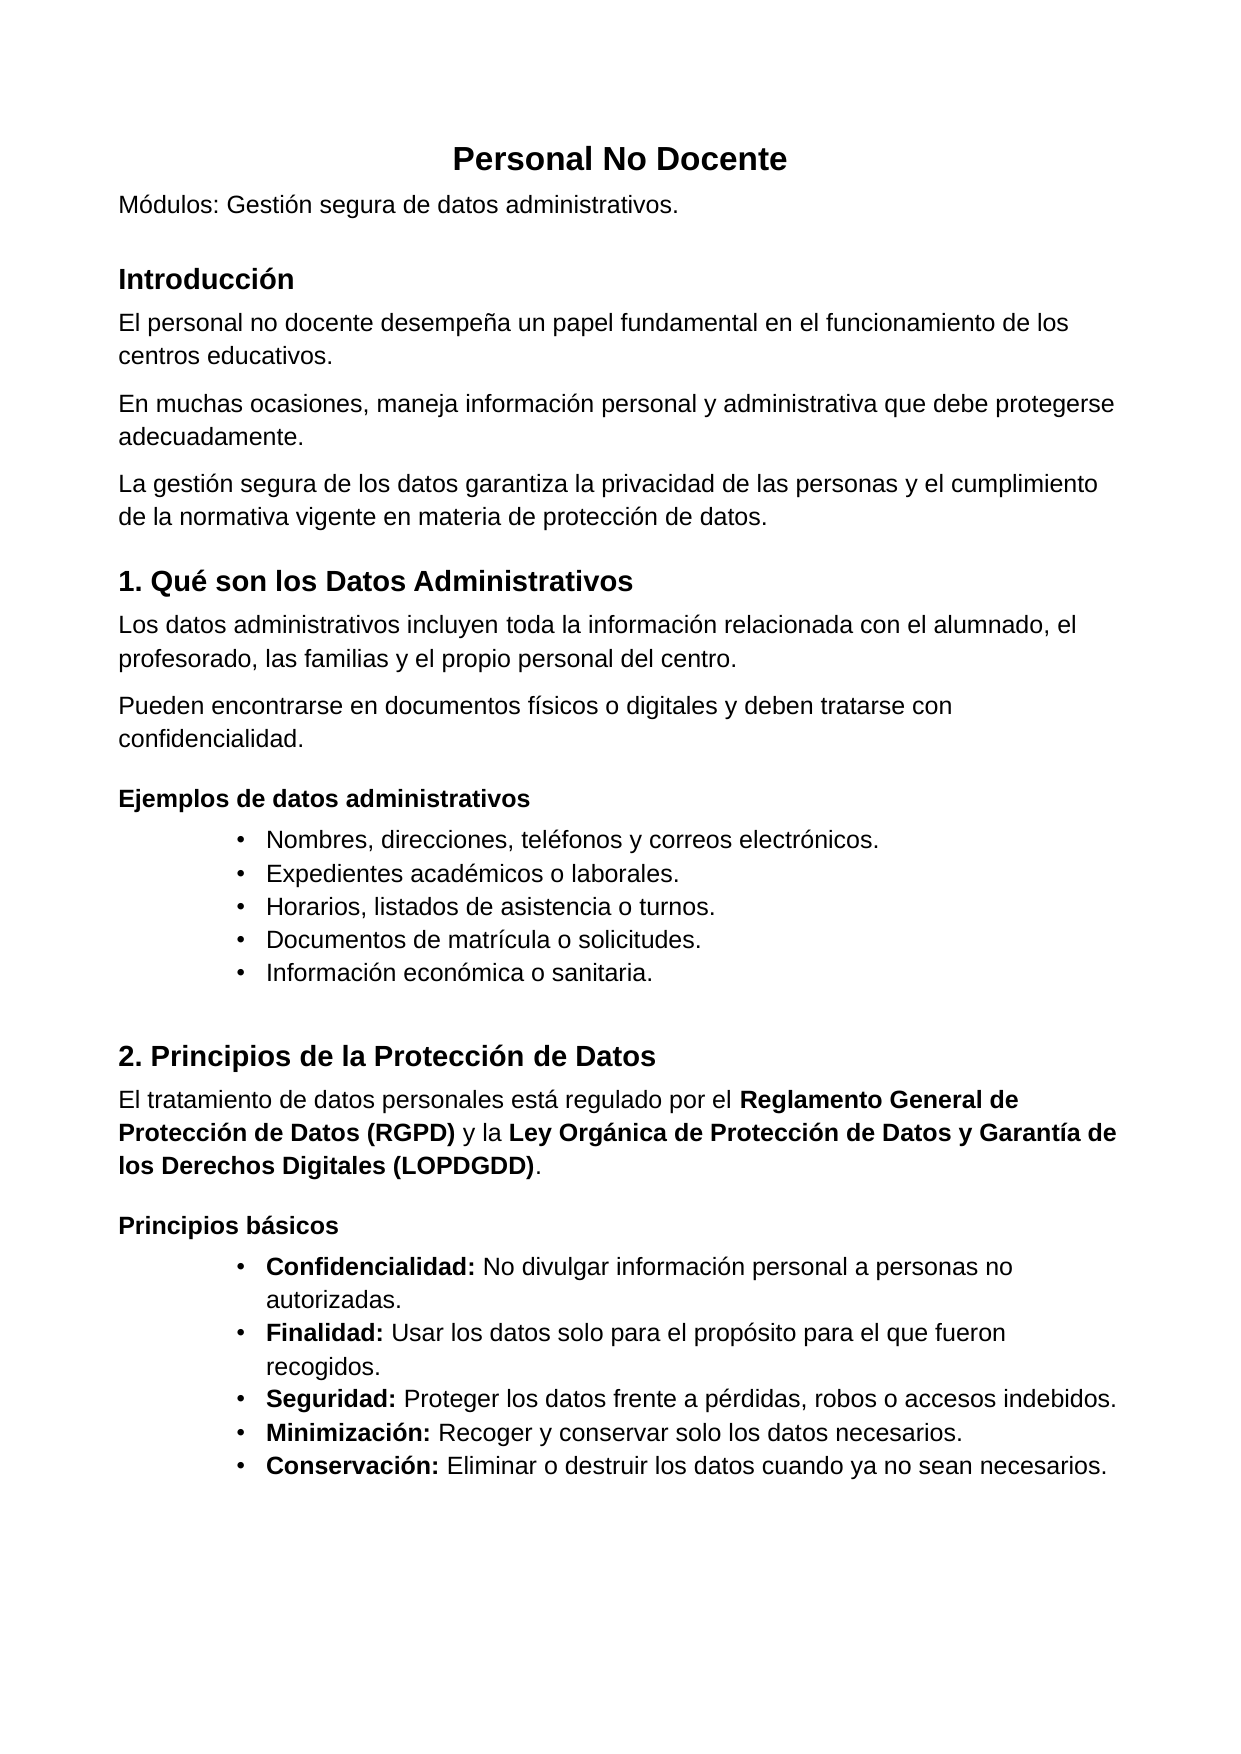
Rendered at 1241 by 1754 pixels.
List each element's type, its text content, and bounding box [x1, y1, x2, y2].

list Confidencialidad: No divulgar información personal a personas no autorizadas. [236, 1252, 1122, 1314]
list Documentos de matrícula o solicitudes. [236, 925, 1122, 954]
list Expedientes académicos o laborales. [236, 859, 1122, 887]
list Minimización: Recoger y conservar solo los datos necesarios. [236, 1418, 1122, 1446]
list Horarios, listados de asistencia o turnos. [236, 892, 1122, 921]
subtitle Personal No Docente [118, 139, 1122, 177]
subtitle Principios básicos [118, 1211, 1122, 1240]
text Pueden encontrarse en documentos físicos o digitales y deben tratarse con confidencialidad. [118, 691, 1122, 753]
subtitle Ejemplos de datos administrativos [118, 784, 1122, 813]
text En muchas ocasiones, maneja información personal y administrativa que debe protegerse adecuadamente. [118, 389, 1122, 450]
text Los datos administrativos incluyen toda la información relacionada con el alumnado, el profesorado, las familias y el propio personal del centro. [118, 611, 1122, 672]
list Información económica o sanitaria. [236, 958, 1122, 987]
text El tratamiento de datos personales está regulado por el Reglamento General de Protección de Datos (RGPD) y la Ley Orgánica de Protección de Datos y Garantía de los Derechos Digitales (LOPDGDD). [118, 1085, 1122, 1179]
text La gestión segura de los datos garantiza la privacidad de las personas y el cumplimiento de la normativa vigente en materia de protección de datos. [118, 469, 1122, 531]
subtitle 1. Qué son los Datos Administrativos [118, 564, 1122, 598]
list Conservación: Eliminar o destruir los datos cuando ya no sean necesarios. [236, 1451, 1122, 1479]
list Finalidad: Usar los datos solo para el propósito para el que fueron recogidos. [236, 1318, 1122, 1380]
list Seguridad: Proteger los datos frente a pérdidas, robos o accesos indebidos. [236, 1384, 1122, 1413]
subtitle 2. Principios de la Protección de Datos [118, 1039, 1122, 1072]
list Nombres, direcciones, teléfonos y correos electrónicos. [236, 826, 1122, 854]
text El personal no docente desempeña un papel fundamental en el funcionamiento de los centros educativos. [118, 308, 1122, 370]
subtitle Introducción [118, 262, 1122, 296]
text Módulos: Gestión segura de datos administrativos. [118, 190, 1122, 219]
